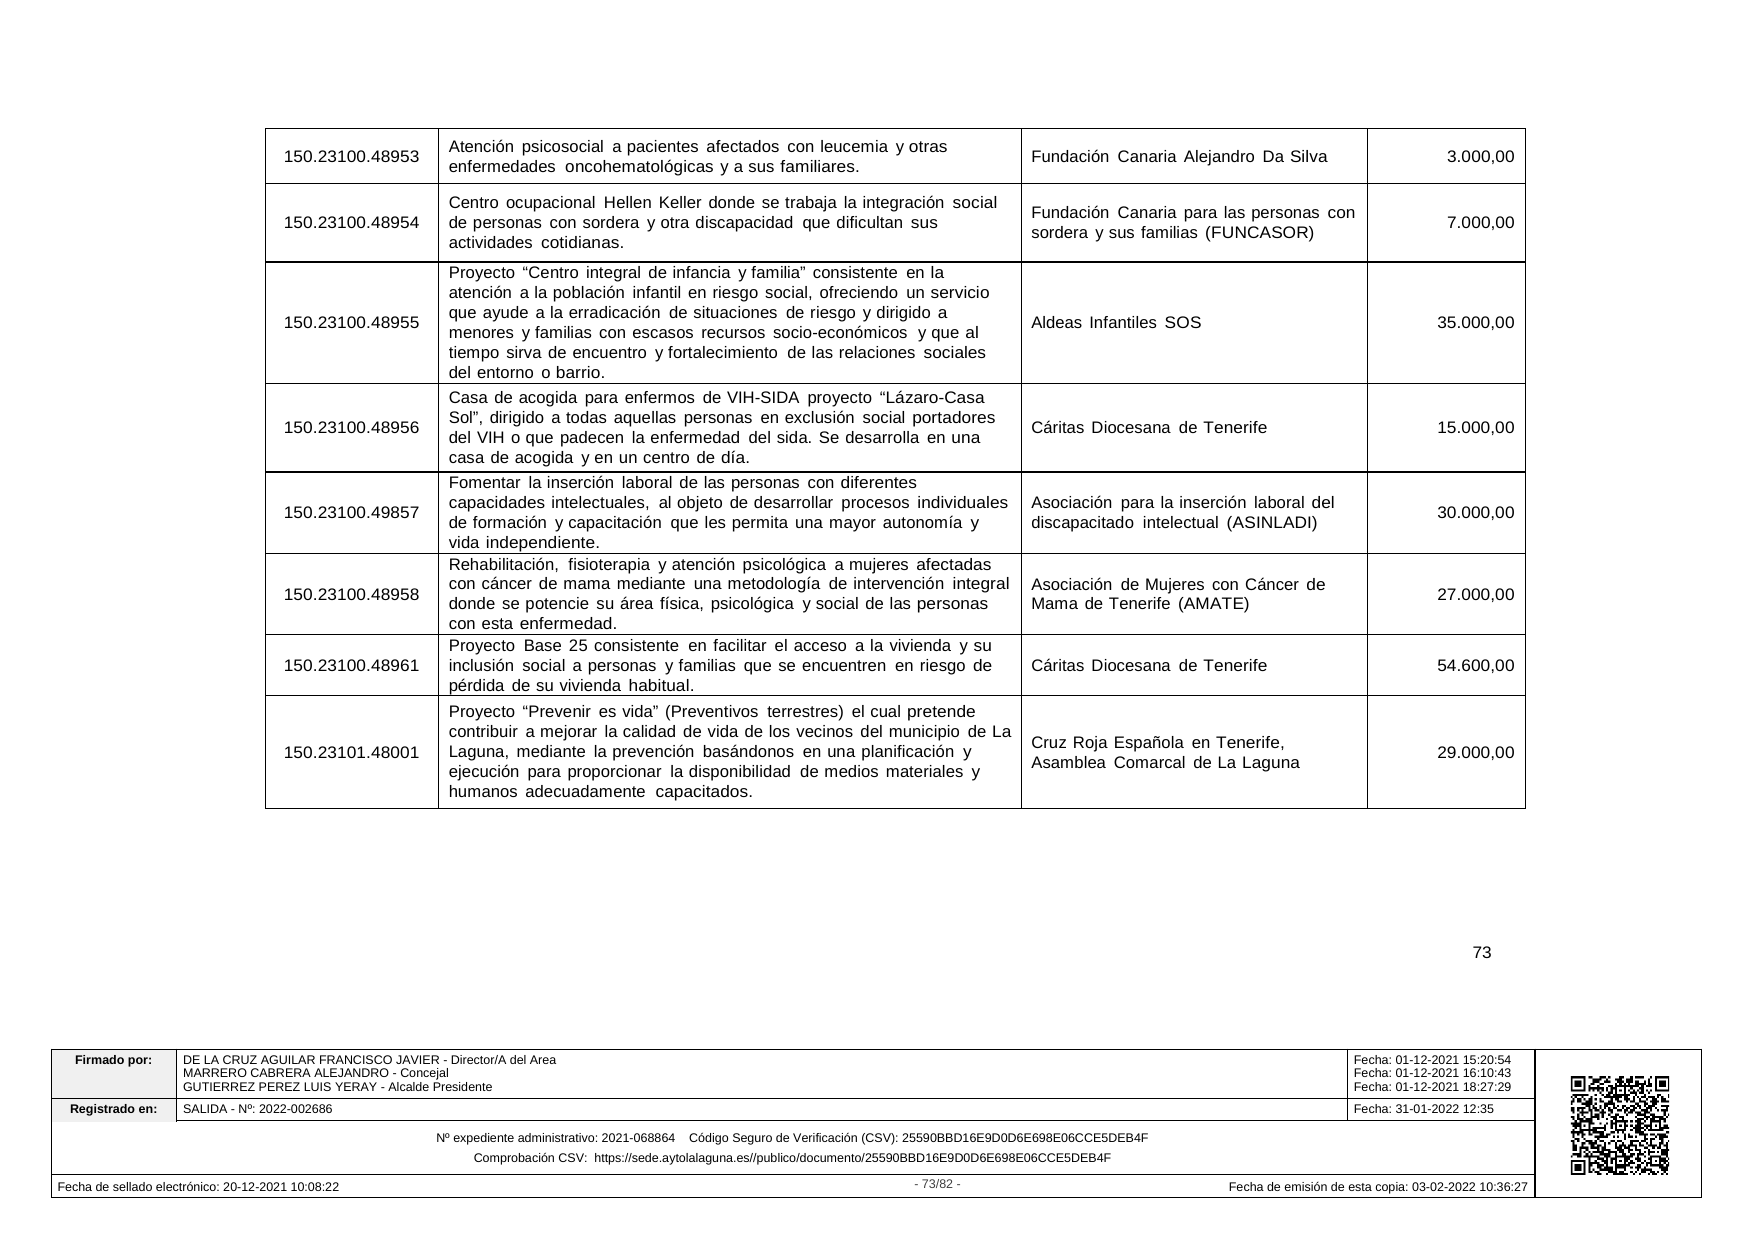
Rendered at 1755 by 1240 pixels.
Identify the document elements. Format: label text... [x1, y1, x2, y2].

table_header 150.23100.48953 [266, 129, 438, 183]
table_cell Nº expediente administrativo: 2021-068864 Código Seguro de Verificación (CSV): 25590BBD16E9D0D6E698E06CCE5DEB4F Comprobación CSV: https://sede.aytolalaguna.es//publico/documento/25590BBD16E9D0D6E698E06CCE5DEB4F [52, 1121, 1534, 1174]
table_cell Centro ocupacional Hellen Keller donde se trabaja la integración social de personas con sordera y otra discapacidad que dificultan sus actividades cotidianas. [439, 184, 1021, 261]
table_cell Proyecto “Prevenir es vida” (Preventivos terrestres) el cual pretende contribuir a mejorar la calidad de vida de los vecinos del municipio de La Laguna, mediante la prevención basándonos en una planificación y ejecución para proporcionar la disponibilidad de medios materiales y humanos adecuadamente capacitados. [439, 696, 1021, 808]
table_cell Fomentar la inserción laboral de las personas con diferentes capacidades intelectuales, al objeto de desarrollar procesos individuales de formación y capacitación que les permita una mayor autonomía y vida independiente. [439, 473, 1021, 553]
table_cell Fecha: 31-01-2022 12:35 [1348, 1099, 1534, 1120]
table_cell 150.23100.48958 [266, 554, 438, 634]
table_cell Fundación Canaria para las personas con sordera y sus familias (FUNCASOR) [1022, 184, 1367, 261]
table_cell Asociación de Mujeres con Cáncer de Mama de Tenerife (AMATE) [1022, 554, 1367, 634]
table_cell 150.23100.48961 [266, 635, 438, 695]
table_cell Cáritas Diocesana de Tenerife [1022, 635, 1367, 695]
table_cell Cáritas Diocesana de Tenerife [1022, 384, 1367, 471]
table_cell 54.600,00 [1368, 635, 1525, 695]
table_header Atención psicosocial a pacientes afectados con leucemia y otras enfermedades oncohematológicas y a sus familiares. [439, 129, 1021, 183]
table_header Fecha: 01-12-2021 15:20:54 Fecha: 01-12-2021 16:10:43 Fecha: 01-12-2021 18:27:29 [1348, 1050, 1534, 1098]
table_cell 15.000,00 [1368, 384, 1525, 471]
table_cell Registrado en: [52, 1099, 176, 1120]
table_cell 30.000,00 [1368, 473, 1525, 553]
table_cell 150.23100.48954 [266, 184, 438, 261]
table_cell SALIDA - Nº: 2022-002686 [177, 1099, 1347, 1120]
table_cell Proyecto “Centro integral de infancia y familia” consistente en la atención a la población infantil en riesgo social, ofreciendo un servicio que ayude a la erradicación de situaciones de riesgo y dirigido a menores y familias con escasos recursos socio-económicos y que al tiempo sirva de encuentro y fortalecimiento de las relaciones sociales del entorno o barrio. [439, 263, 1021, 383]
table_cell 150.23100.48955 [266, 263, 438, 383]
table_cell Proyecto Base 25 consistente en facilitar el acceso a la vivienda y su inclusión social a personas y familias que se encuentren en riesgo de pérdida de su vivienda habitual. [439, 635, 1021, 695]
table_cell Aldeas Infantiles SOS [1022, 263, 1367, 383]
text 73 [39, 943, 1491, 962]
table_cell 150.23100.48956 [266, 384, 438, 471]
table_cell 7.000,00 [1368, 184, 1525, 261]
table_header Firmado por: [52, 1050, 176, 1098]
table_cell 150.23100.49857 [266, 473, 438, 553]
table_cell Fecha de sellado electrónico: 20-12-2021 10:08:22 - 73/82 - Fecha de emisión de esta copia: 03-02-2022 10:36:27 [52, 1175, 1534, 1197]
table_header Fundación Canaria Alejandro Da Silva [1022, 129, 1367, 183]
table_cell Rehabilitación, fisioterapia y atención psicológica a mujeres afectadas con cáncer de mama mediante una metodología de intervención integral donde se potencie su área física, psicológica y social de las personas con esta enfermedad. [439, 554, 1021, 634]
table_header 3.000,00 [1368, 129, 1525, 183]
table_cell Casa de acogida para enfermos de VIH-SIDA proyecto “Lázaro-Casa Sol”, dirigido a todas aquellas personas en exclusión social portadores del VIH o que padecen la enfermedad del sida. Se desarrolla en una casa de acogida y en un centro de día. [439, 384, 1021, 471]
table_cell 150.23101.48001 [266, 696, 438, 808]
table_cell 35.000,00 [1368, 263, 1525, 383]
table_header [1536, 1050, 1701, 1197]
table_header DE LA CRUZ AGUILAR FRANCISCO JAVIER - Director/A del Area MARRERO CABRERA ALEJANDRO - Concejal GUTIERREZ PEREZ LUIS YERAY - Alcalde Presidente [177, 1050, 1347, 1098]
table_cell Cruz Roja Española en Tenerife, Asamblea Comarcal de La Laguna [1022, 696, 1367, 808]
table_cell 27.000,00 [1368, 554, 1525, 634]
table_cell 29.000,00 [1368, 696, 1525, 808]
table_cell Asociación para la inserción laboral del discapacitado intelectual (ASINLADI) [1022, 473, 1367, 553]
